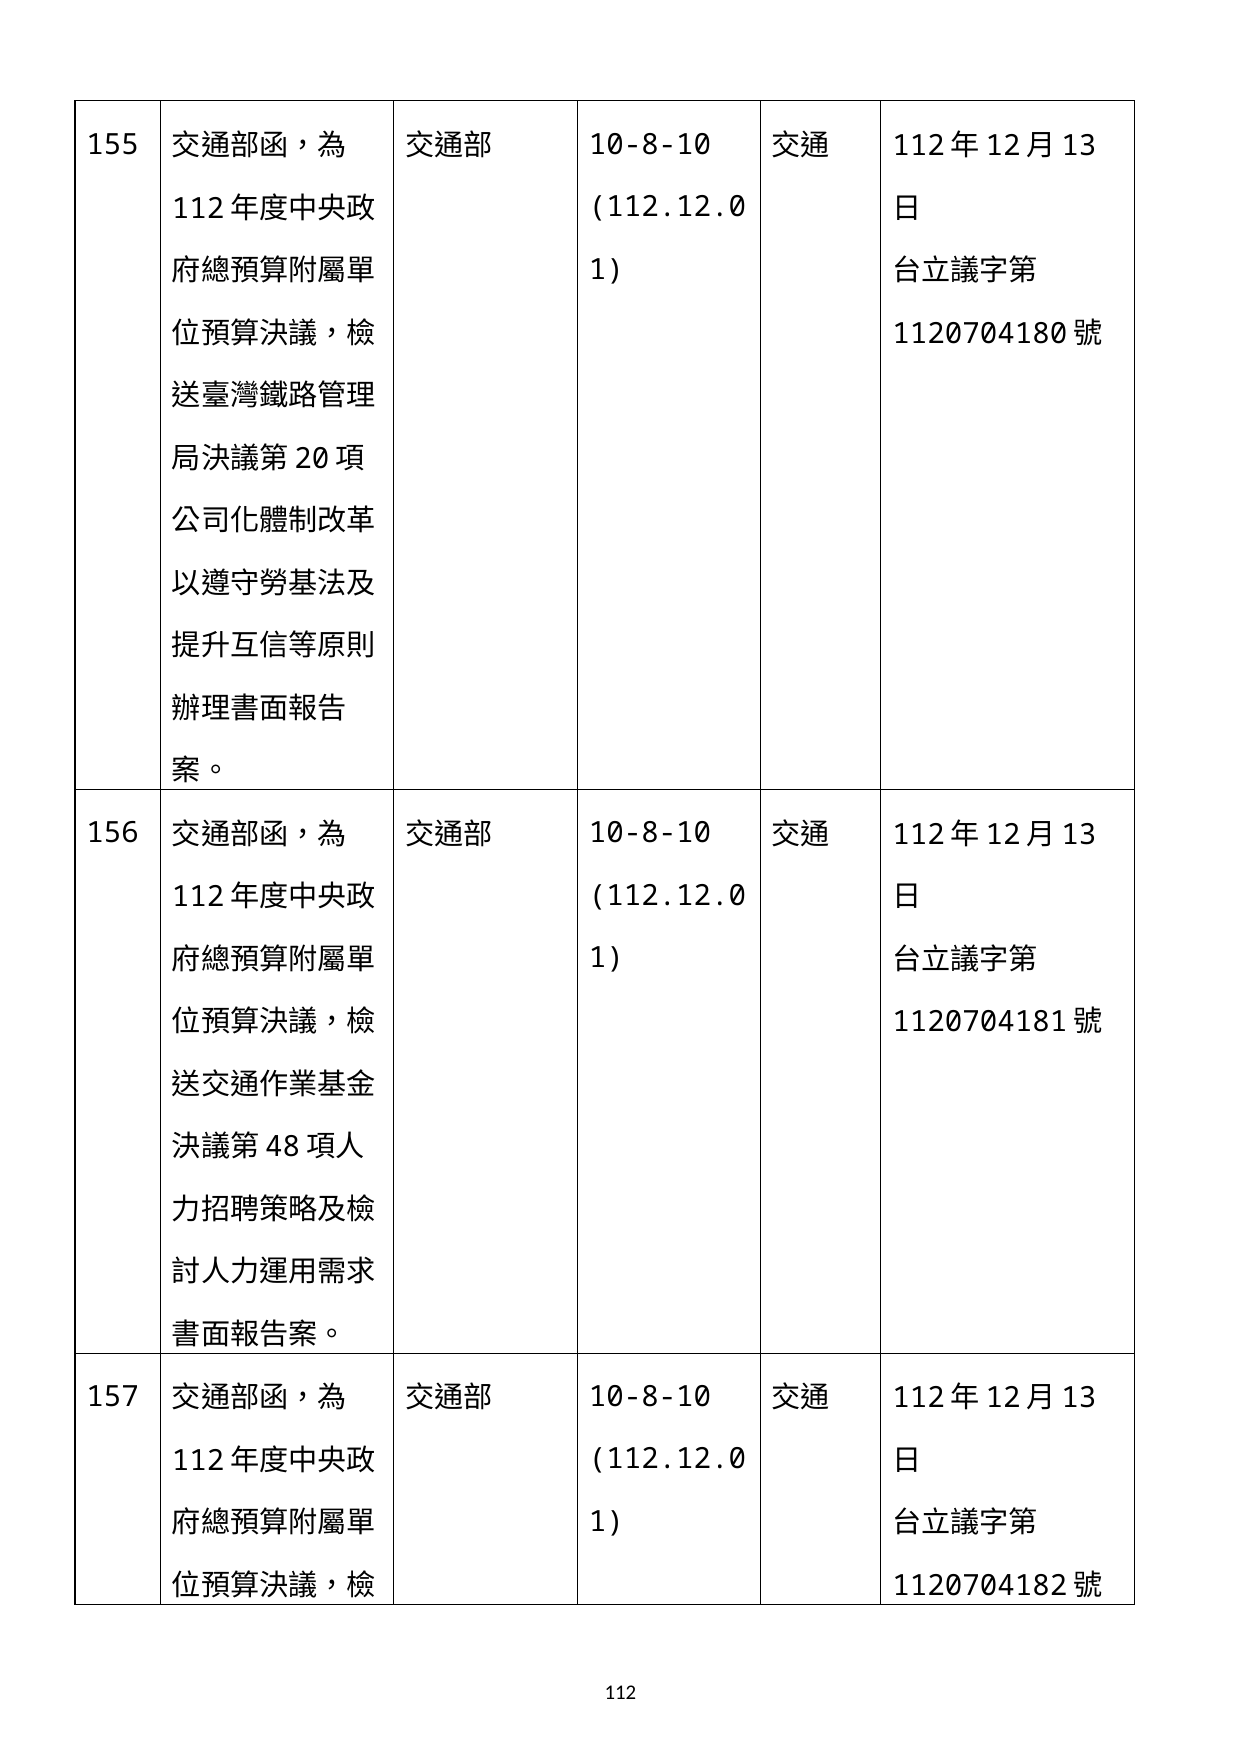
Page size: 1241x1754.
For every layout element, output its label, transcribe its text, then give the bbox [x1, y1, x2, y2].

table_cell 交通 [761, 1354, 880, 1603]
table_cell 10-8-10 (112.12.01) [578, 1354, 760, 1603]
table_cell 交通部 [394, 1354, 577, 1603]
table_cell 112年12月13日 台立議字第1120704180號 [881, 101, 1134, 789]
table_cell 交通部 [394, 790, 577, 1352]
table_cell 155 [76, 101, 160, 789]
table_cell 交通 [761, 790, 880, 1352]
table_cell 10-8-10 (112.12.01) [578, 101, 760, 789]
table_cell 交通部函，為112年度中央政府總預算附屬單位預算決議，檢送交通作業基金決議第48項人力招聘策略及檢討人力運用需求書面報告案。 [161, 790, 393, 1352]
table_cell 交通部函，為112年度中央政府總預算附屬單位預算決議，檢送臺灣鐵路管理局決議第20項公司化體制改革以遵守勞基法及提升互信等原則辦理書面報告案。 [161, 101, 393, 789]
table_cell 10-8-10 (112.12.01) [578, 790, 760, 1352]
table_cell 112年12月13日 台立議字第1120704181號 [881, 790, 1134, 1352]
table_cell 交通部 [394, 101, 577, 789]
table_cell 112年12月13日 台立議字第1120704182號 [881, 1354, 1134, 1603]
table_cell 交通 [761, 101, 880, 789]
table_cell 交通部函，為112年度中央政府總預算附屬單位預算決議，檢 [161, 1354, 393, 1603]
table_cell 156 [76, 790, 160, 1352]
table_cell 157 [76, 1354, 160, 1603]
